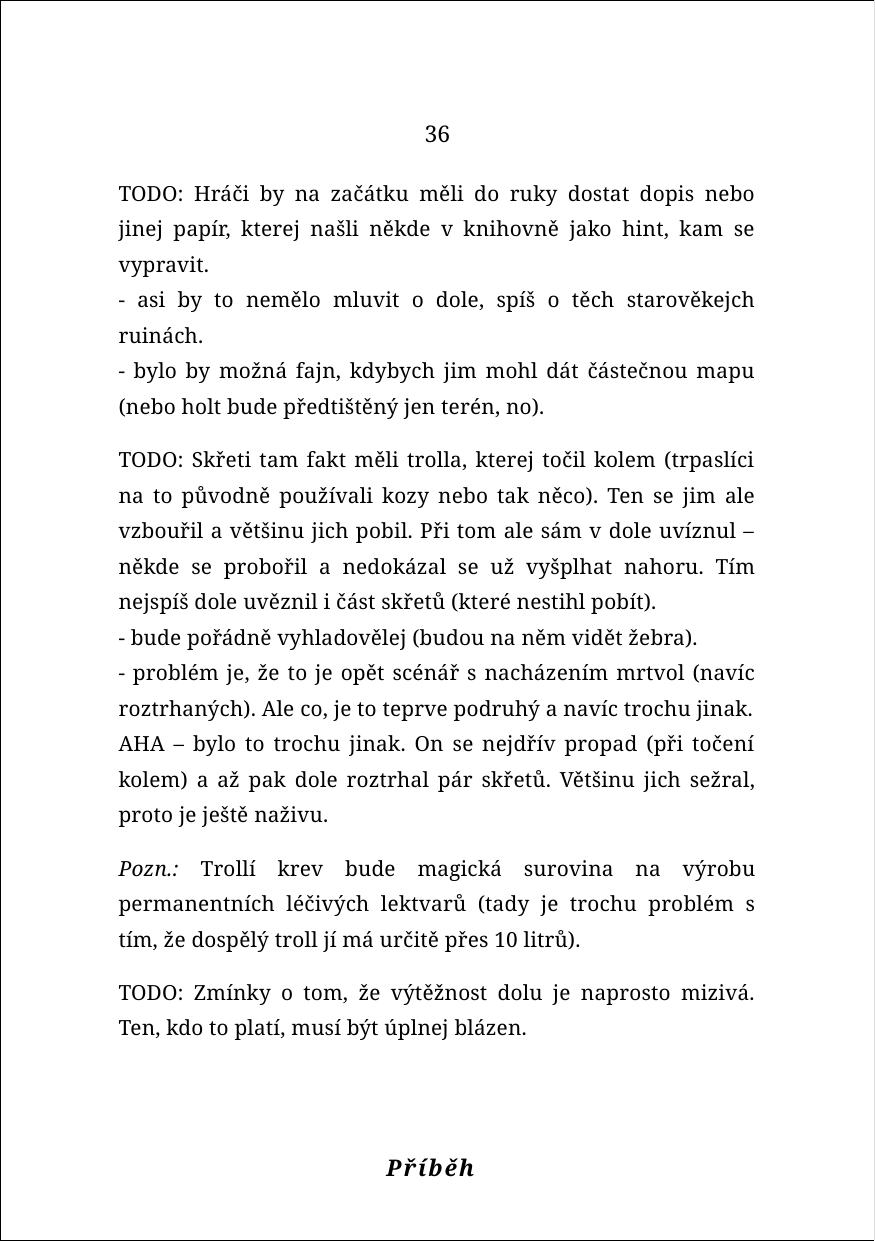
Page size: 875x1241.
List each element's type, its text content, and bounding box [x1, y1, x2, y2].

text TODO: Hráči by na začátku měli do ruky dostat dopis nebo jinej papír, kterej našli někde v knihovně jako hint, kam se vypravit. - asi by to nemělo mluvit o dole, spíš o těch starověkejch ruinách. - bylo by možná fajn, kdybych jim mohl dát částečnou mapu (nebo holt bude předtištěný jen terén, no). [118, 179, 756, 421]
text TODO: Skřeti tam fakt měli trolla, kterej točil kolem (trpaslíci na to původně používali kozy nebo tak něco). Ten se jim ale vzbouřil a většinu jich pobil. Při tom ale sám v dole uvíznul – někde se probořil a nedokázal se už vyšplhat nahoru. Tím nejspíš dole uvěznil i část skřetů (které nestihl pobít). - bude pořádně vyhladovělej (budou na něm vidět žebra). - problém je, že to je opět scénář s nacházením mrtvol (navíc roztrhaných). Ale co, je to teprve podruhý a navíc trochu jinak. AHA – bylo to trochu jinak. On se nejdřív propad (při točení kolem) a až pak dole roztrhal pár skřetů. Většinu jich sežral, proto je ještě naživu. [118, 445, 756, 829]
text TODO: Zmínky o tom, že výtěžnost dolu je naprosto mizivá. Ten, kdo to platí, musí být úplnej blázen. [118, 978, 756, 1042]
text Pozn.: Trollí krev bude magická surovina na výrobu permanentních léčivých lektvarů (tady je trochu problém s tím, že dospělý troll jí má určitě přes 10 litrů). [118, 854, 756, 953]
